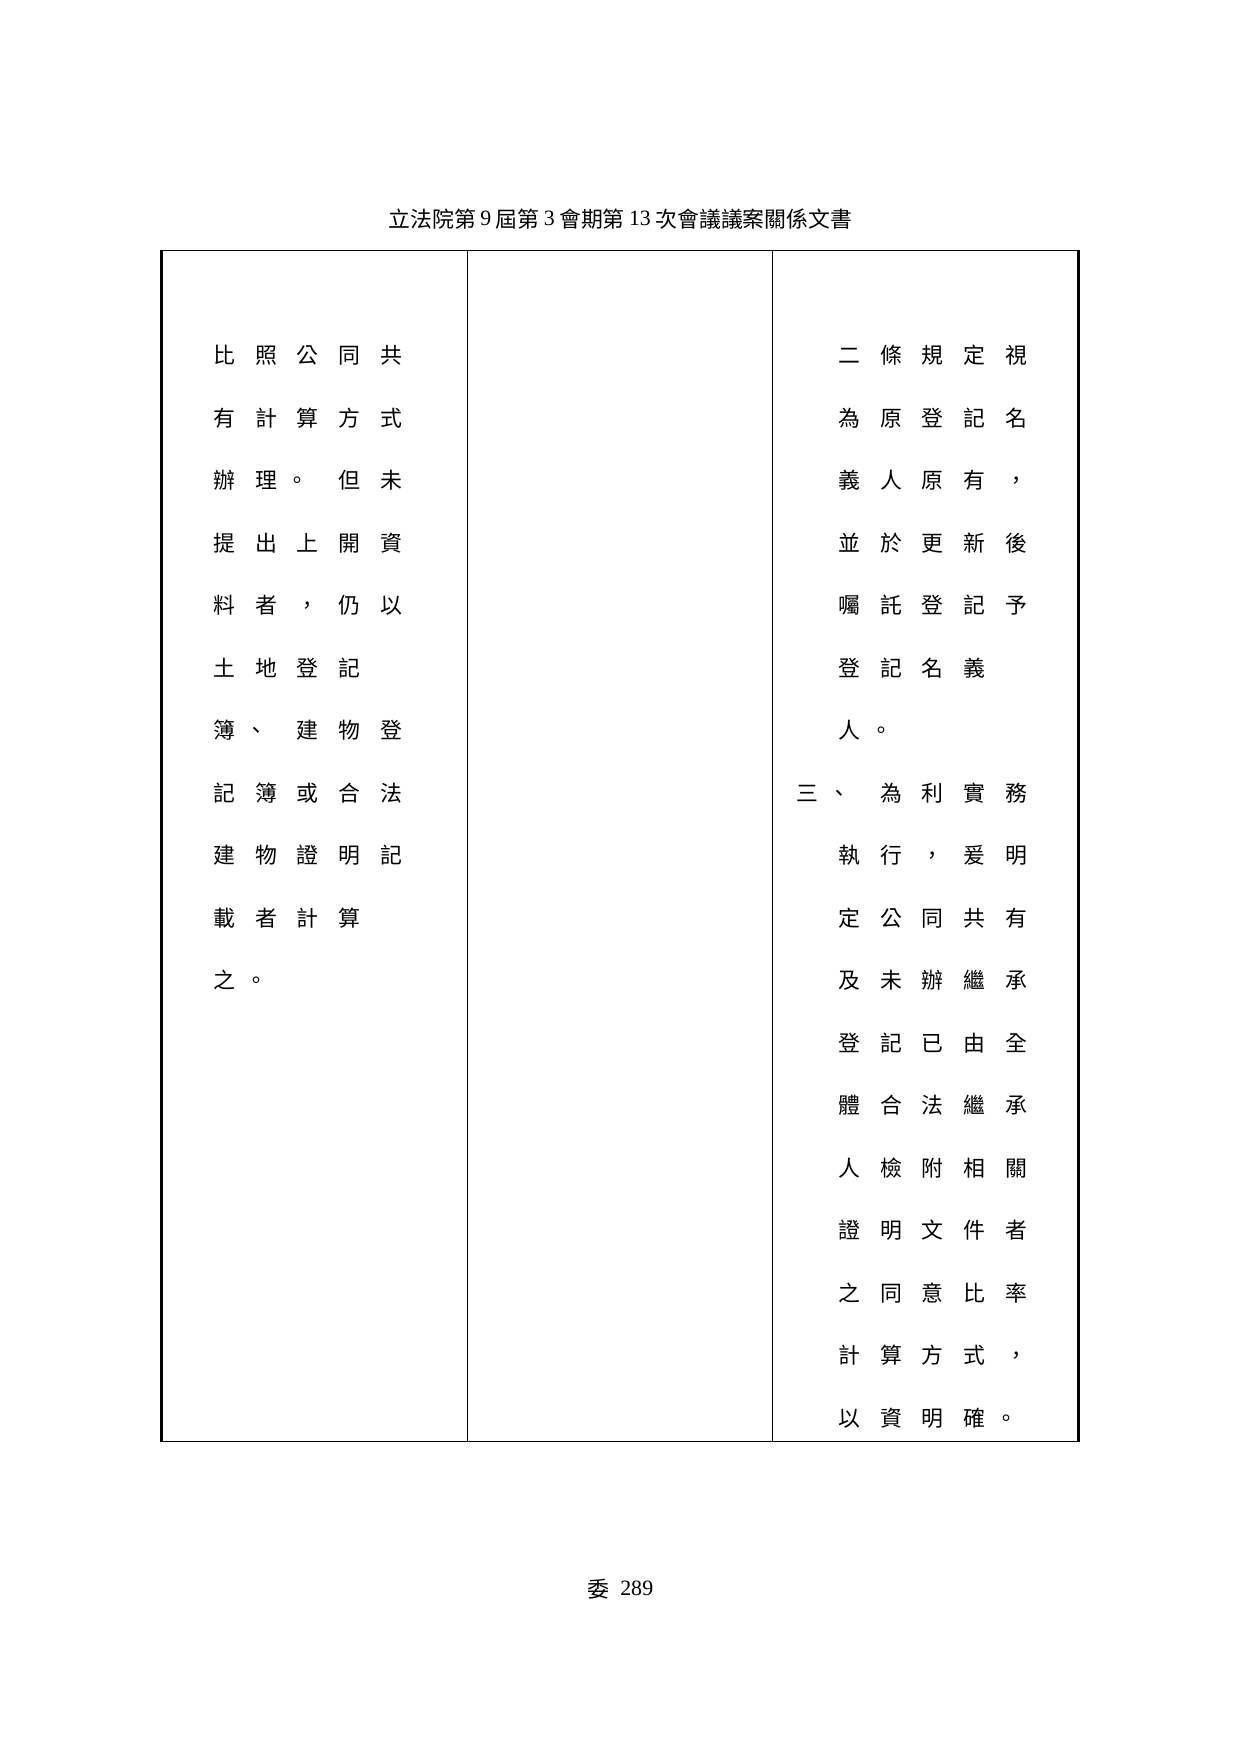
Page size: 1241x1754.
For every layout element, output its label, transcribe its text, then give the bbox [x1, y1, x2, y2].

table_cell 比照公同共有計算方式辦理。但未提出上開資料者，仍以土地登記簿、建物登記簿或合法建物證明記載者計算之。 [163, 251, 467, 1441]
table_cell [468, 251, 772, 1441]
table_cell 二條規定視為原登記名義人原有，並於更新後囑託登記予登記名義人。 三、為利實務執行，爰明定公同共有及未辦繼承登記已由全體合法繼承人檢附相關證明文件者之同意比率計算方式，以資明確。 [773, 251, 1077, 1441]
